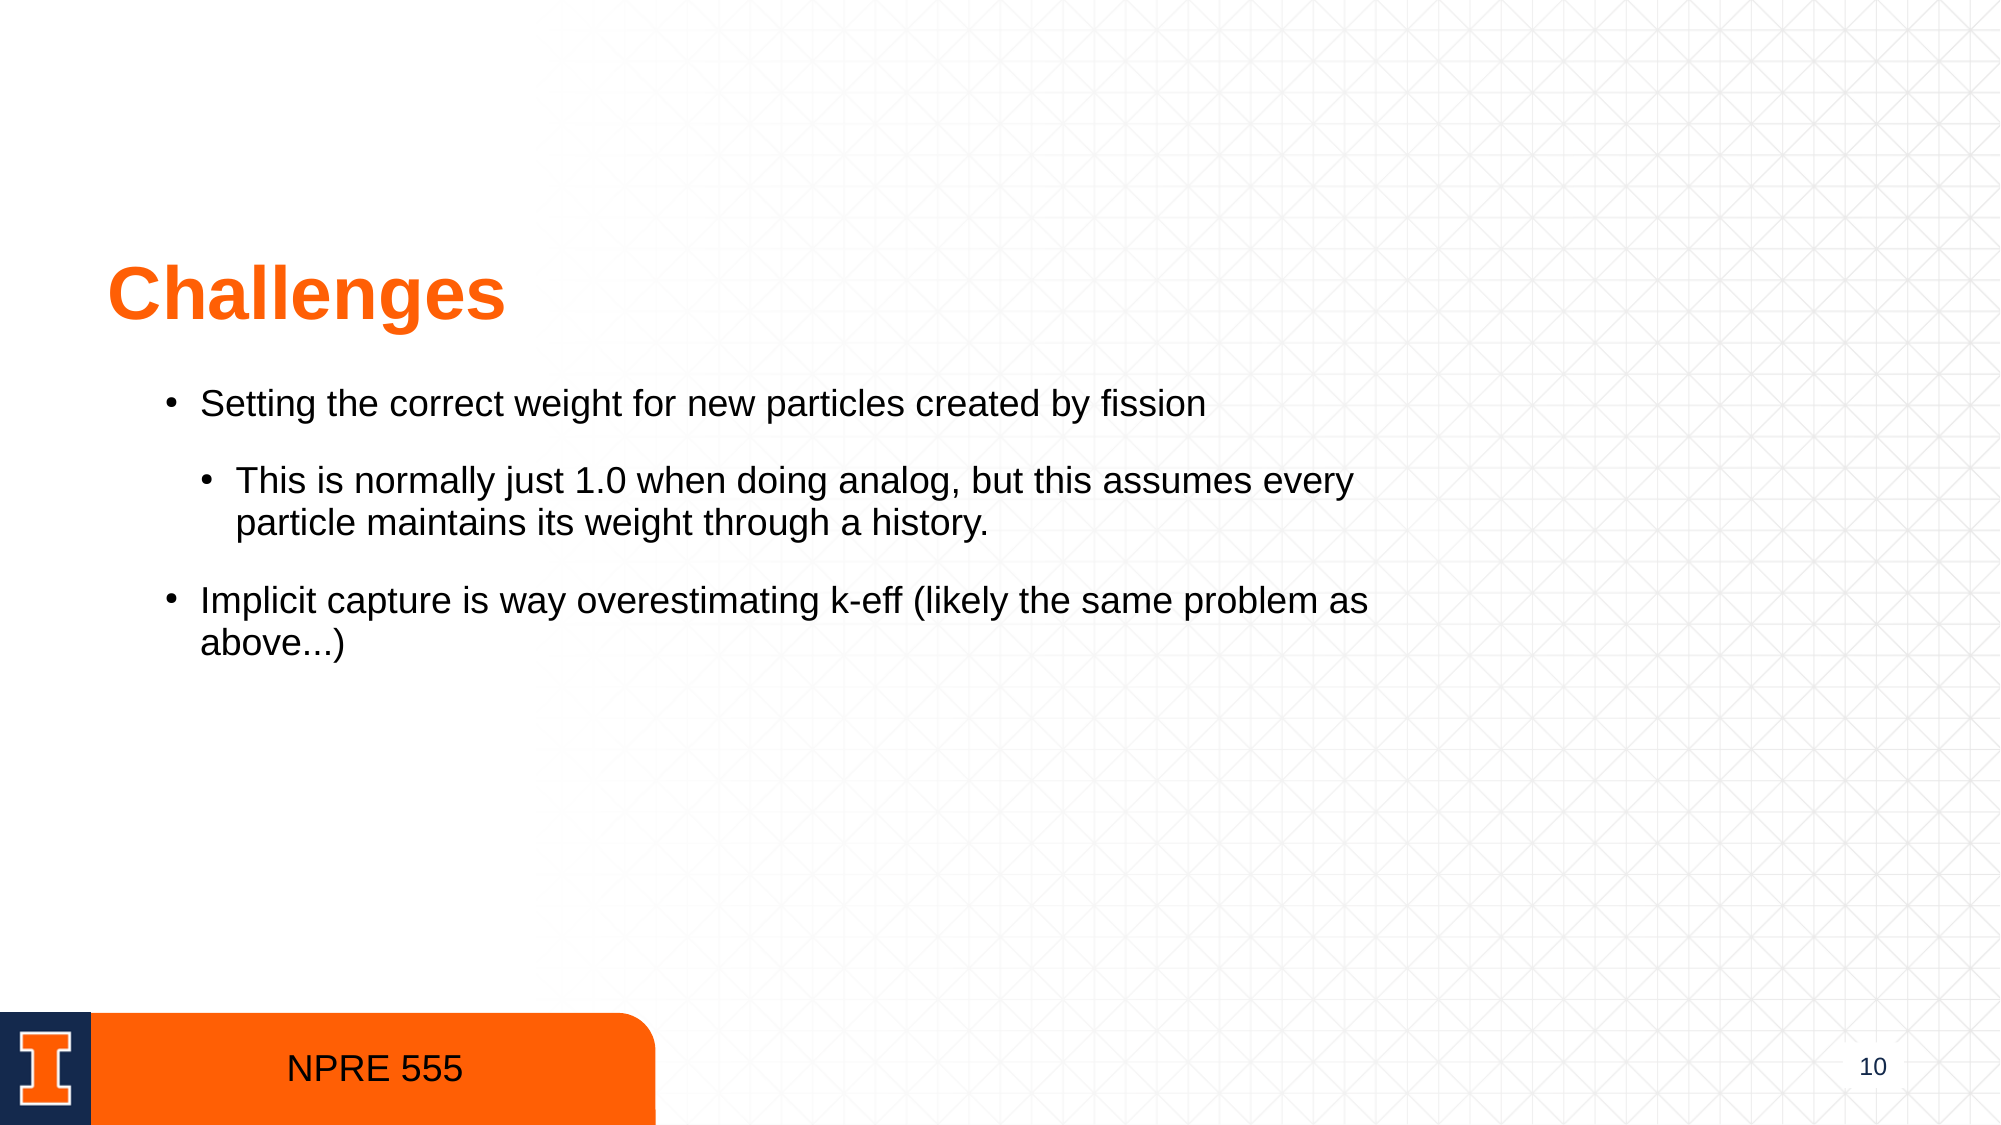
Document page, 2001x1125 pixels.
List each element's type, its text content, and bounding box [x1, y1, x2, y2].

text_box Setting the correct weight for new particles created by fission This is normally just 1.0 when doing analog, but this assumes every particle maintains its weight through a history. Implicit capture is way overestimating k-eff (likely the same problem as above...) [150, 375, 1501, 901]
title Challenges [93, 246, 1234, 343]
picture [0, 0, 2001, 1125]
text_box NPRE 555 [187, 1050, 563, 1088]
